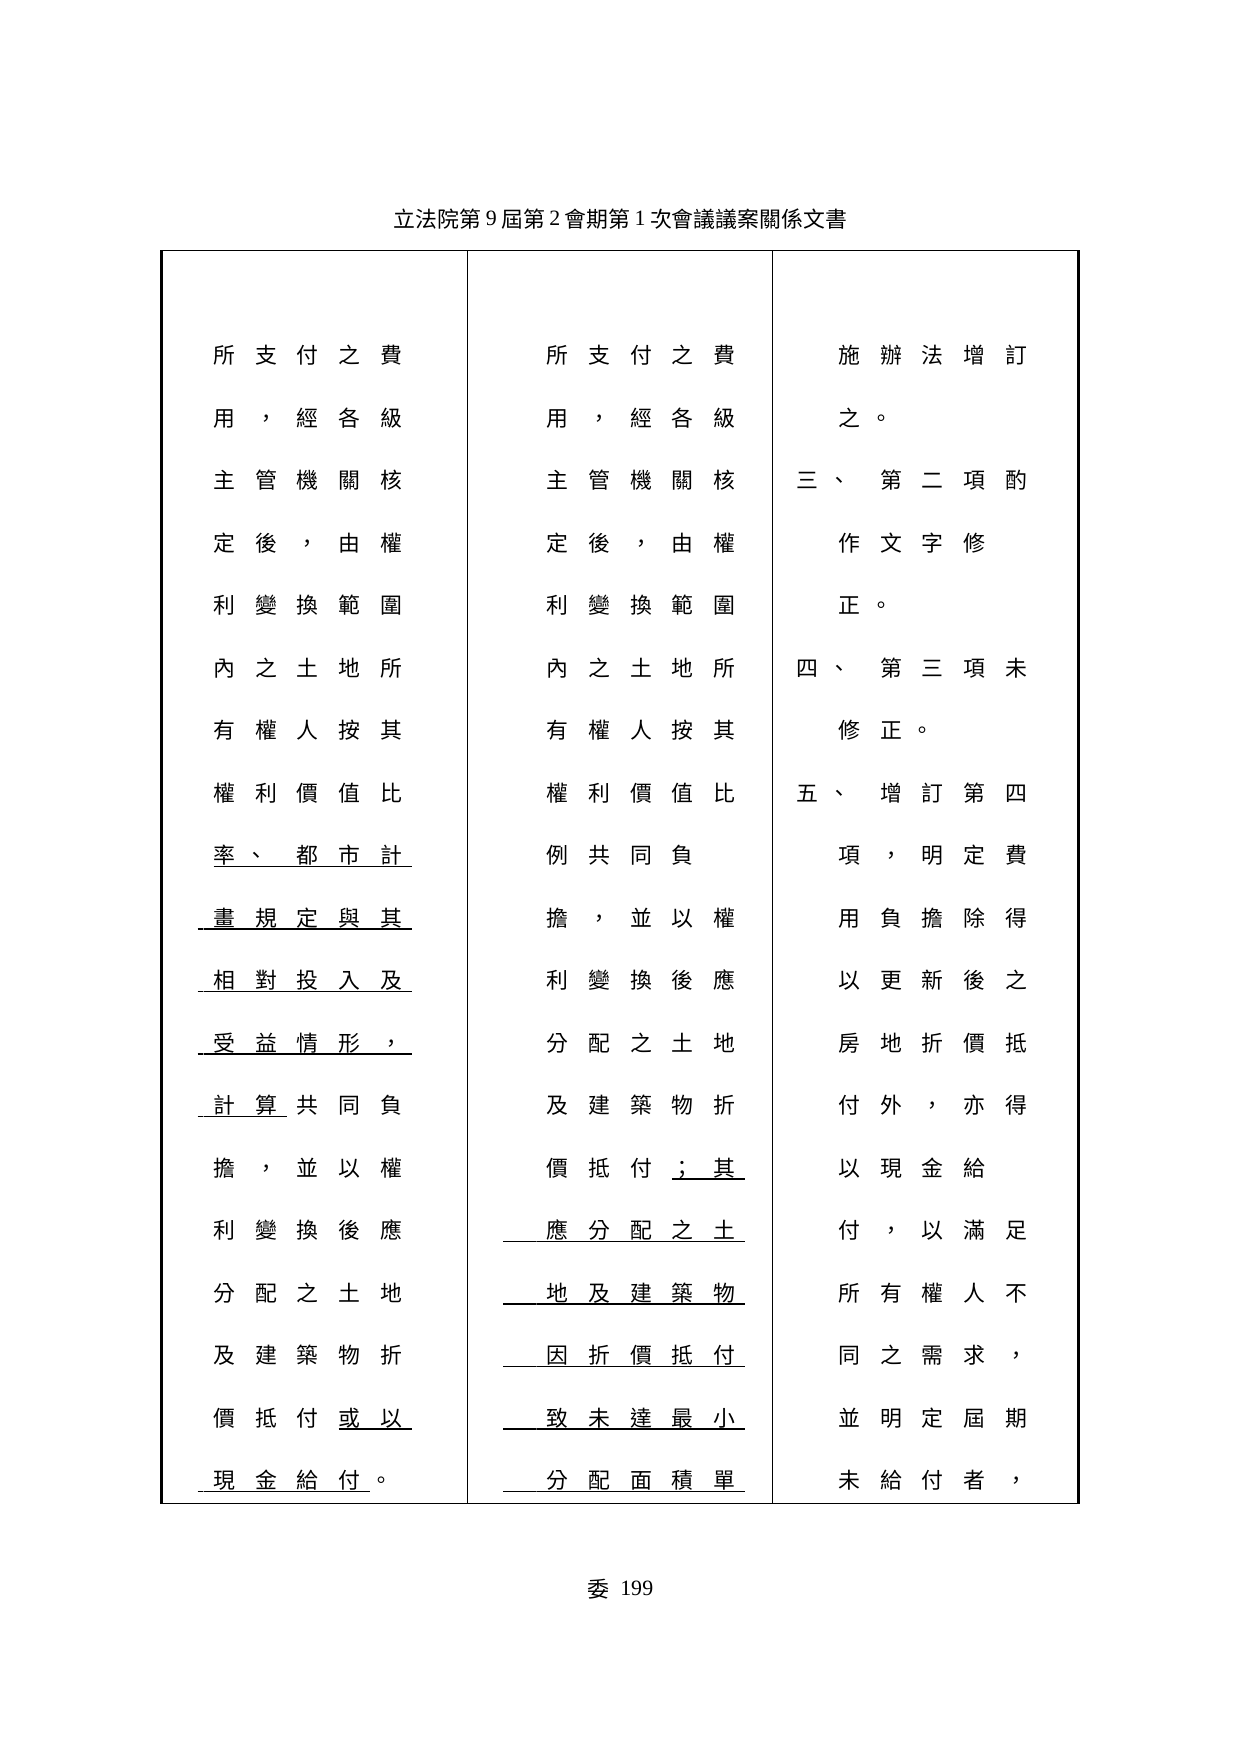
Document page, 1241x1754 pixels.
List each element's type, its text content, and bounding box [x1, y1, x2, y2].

table_cell 施辦法增訂之。 三、第二項酌作文字修正。 四、第三項未修正。 五、增訂第四項，明定費用負擔除得以更新後之房地折價抵付外，亦得以現金給付，以滿足所有權人不同之需求，並明定屆期未給付者， [773, 251, 1077, 1503]
table_cell 所支付之費用，經各級主管機關核定後，由權利變換範圍內之土地所有權人按其權利價值比例共同負擔，並以權利變換後應分配之土地及建築物折價抵付；其應分配之土地及建築物因折價抵付致未達最小分配面積單 [468, 251, 772, 1503]
table_cell 所支付之費用，經各級主管機關核定後，由權利變換範圍內之土地所有權人按其權利價值比率、都市計畫規定與其相對投入及受益情形，計算共同負擔，並以權利變換後應分配之土地及建築物折價抵付或以現金給付。 [163, 251, 467, 1503]
